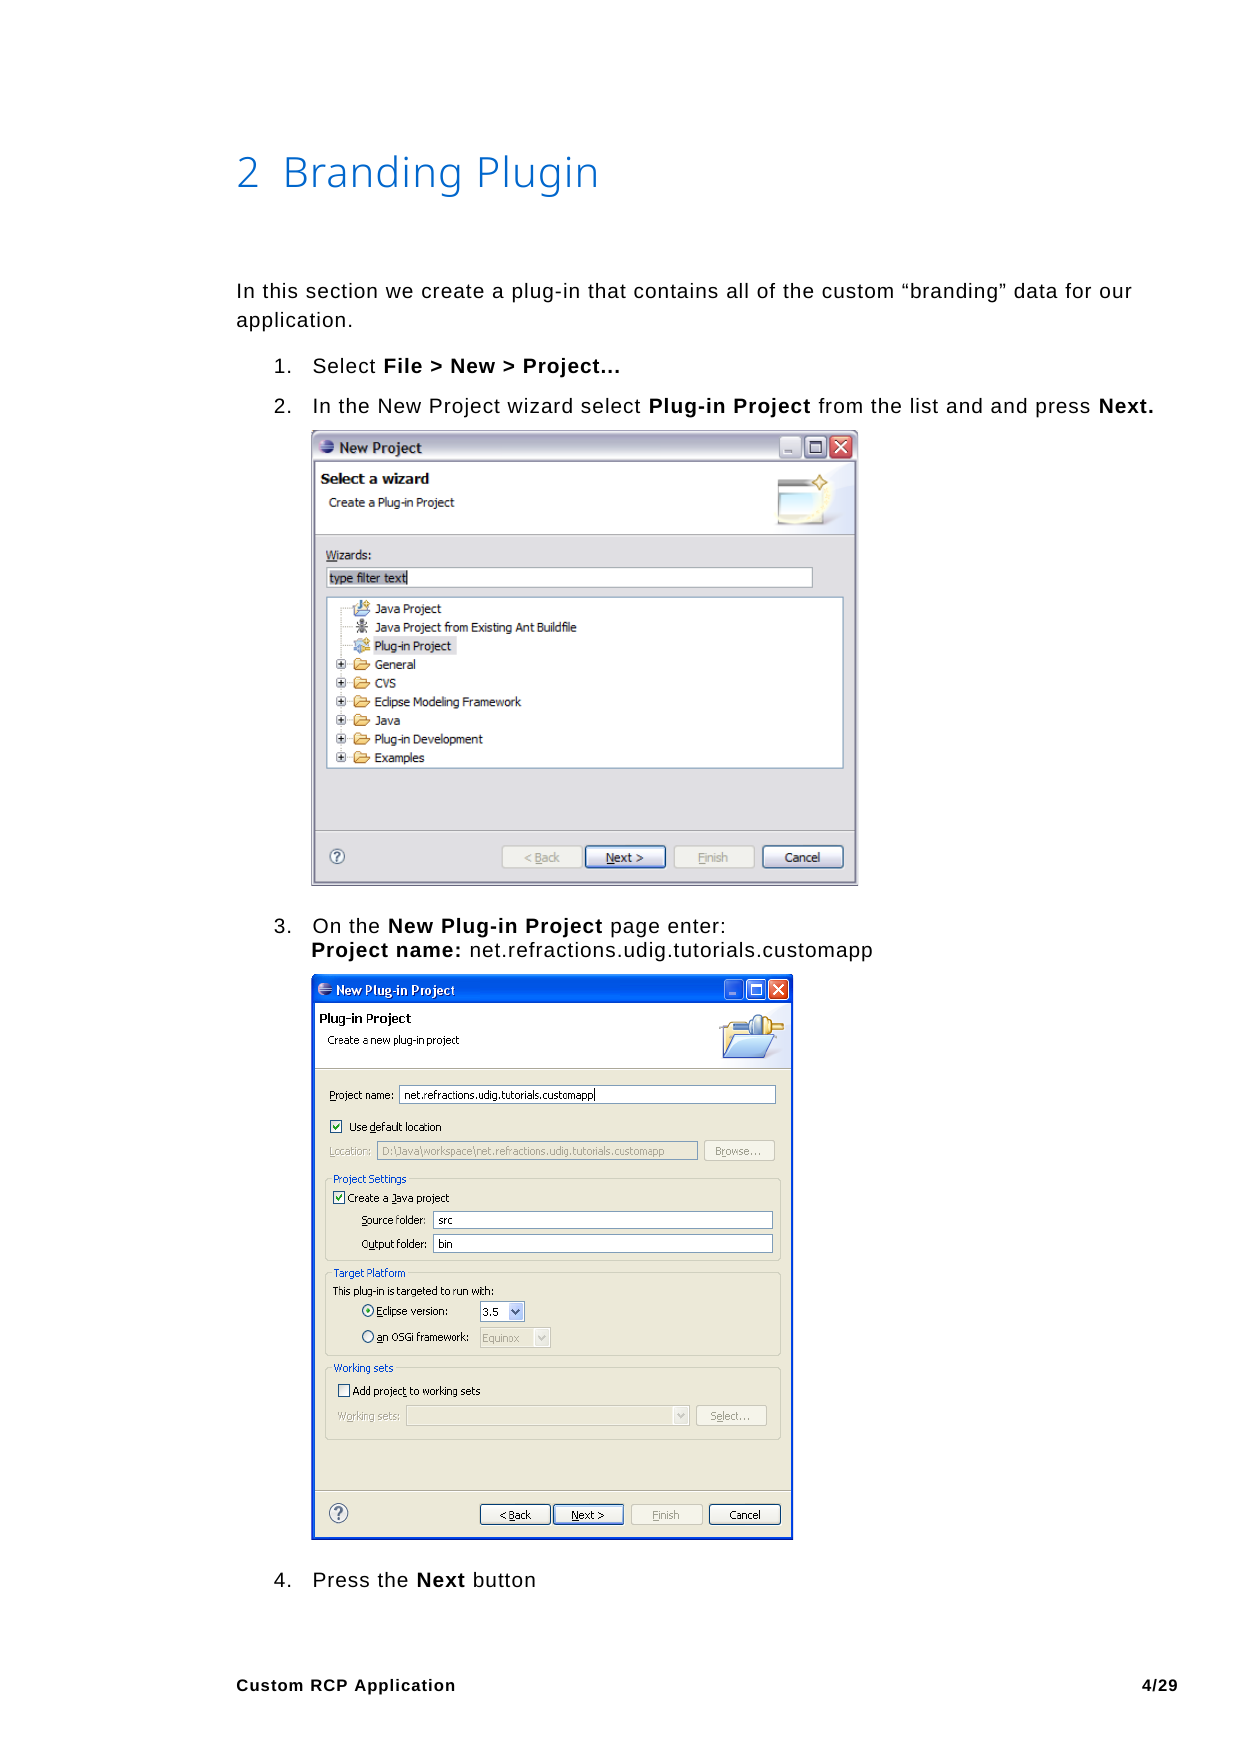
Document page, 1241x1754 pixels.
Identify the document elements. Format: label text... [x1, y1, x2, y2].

subtitle Branding Plugin [236, 143, 1181, 200]
list Press the Next button [274, 1568, 1181, 1592]
list On the New Plug-in Project page enter: Project name: net.refractions.udig.tutorials.customapp [274, 914, 1181, 1551]
picture [311, 430, 859, 886]
picture [311, 974, 794, 1540]
list Select File > New > Project... [274, 354, 1181, 378]
list In the New Project wizard select Plug-in Project from the list and and press Next. [274, 394, 1181, 898]
text In this section we create a plug-in that contains all of the custom “branding” data for our application. [236, 279, 1181, 332]
